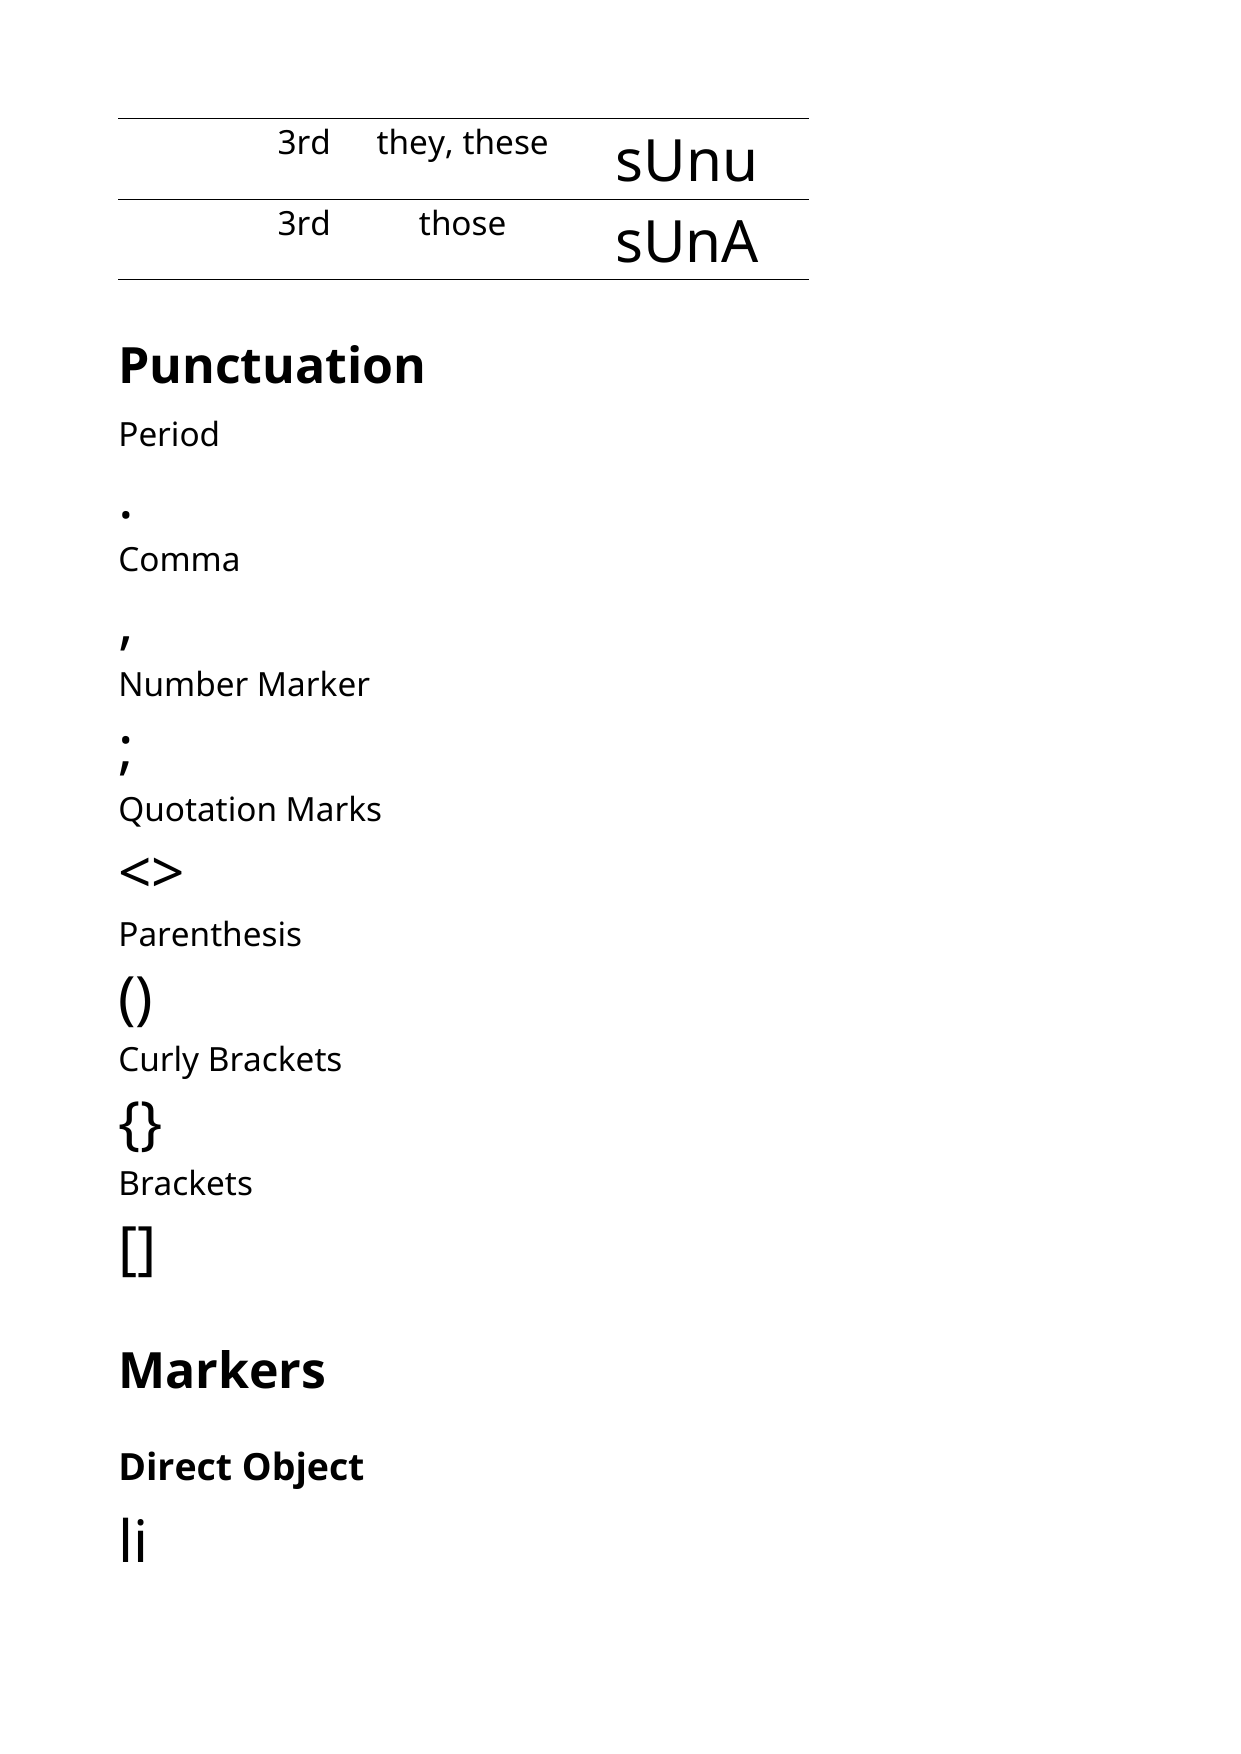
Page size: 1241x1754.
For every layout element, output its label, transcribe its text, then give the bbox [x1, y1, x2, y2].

text ; [118, 706, 1122, 786]
table_cell those [360, 200, 565, 279]
table_cell sUnA [565, 200, 808, 279]
table_cell they, these [360, 119, 565, 199]
text Curly Brackets [118, 1035, 1122, 1081]
text Period [118, 411, 1122, 456]
subtitle Punctuation [118, 330, 1122, 398]
text Quotation Marks [118, 786, 1122, 831]
table_cell [118, 200, 248, 279]
text li [118, 1500, 1122, 1579]
subtitle Markers [118, 1335, 1122, 1403]
text Comma [118, 536, 1122, 581]
table_cell 3rd [248, 119, 360, 199]
text [] [118, 1206, 1122, 1285]
text Brackets [118, 1160, 1122, 1206]
text Number Marker [118, 661, 1122, 706]
text Parenthesis [118, 910, 1122, 956]
table_cell sUnu [565, 119, 808, 199]
text , [118, 581, 1122, 661]
table_cell 3rd [248, 200, 360, 279]
text () [118, 956, 1122, 1035]
table_cell [118, 119, 248, 199]
text {} [118, 1081, 1122, 1160]
text . [118, 456, 1122, 536]
subtitle Direct Object [118, 1441, 1122, 1492]
text <> [118, 831, 1122, 910]
